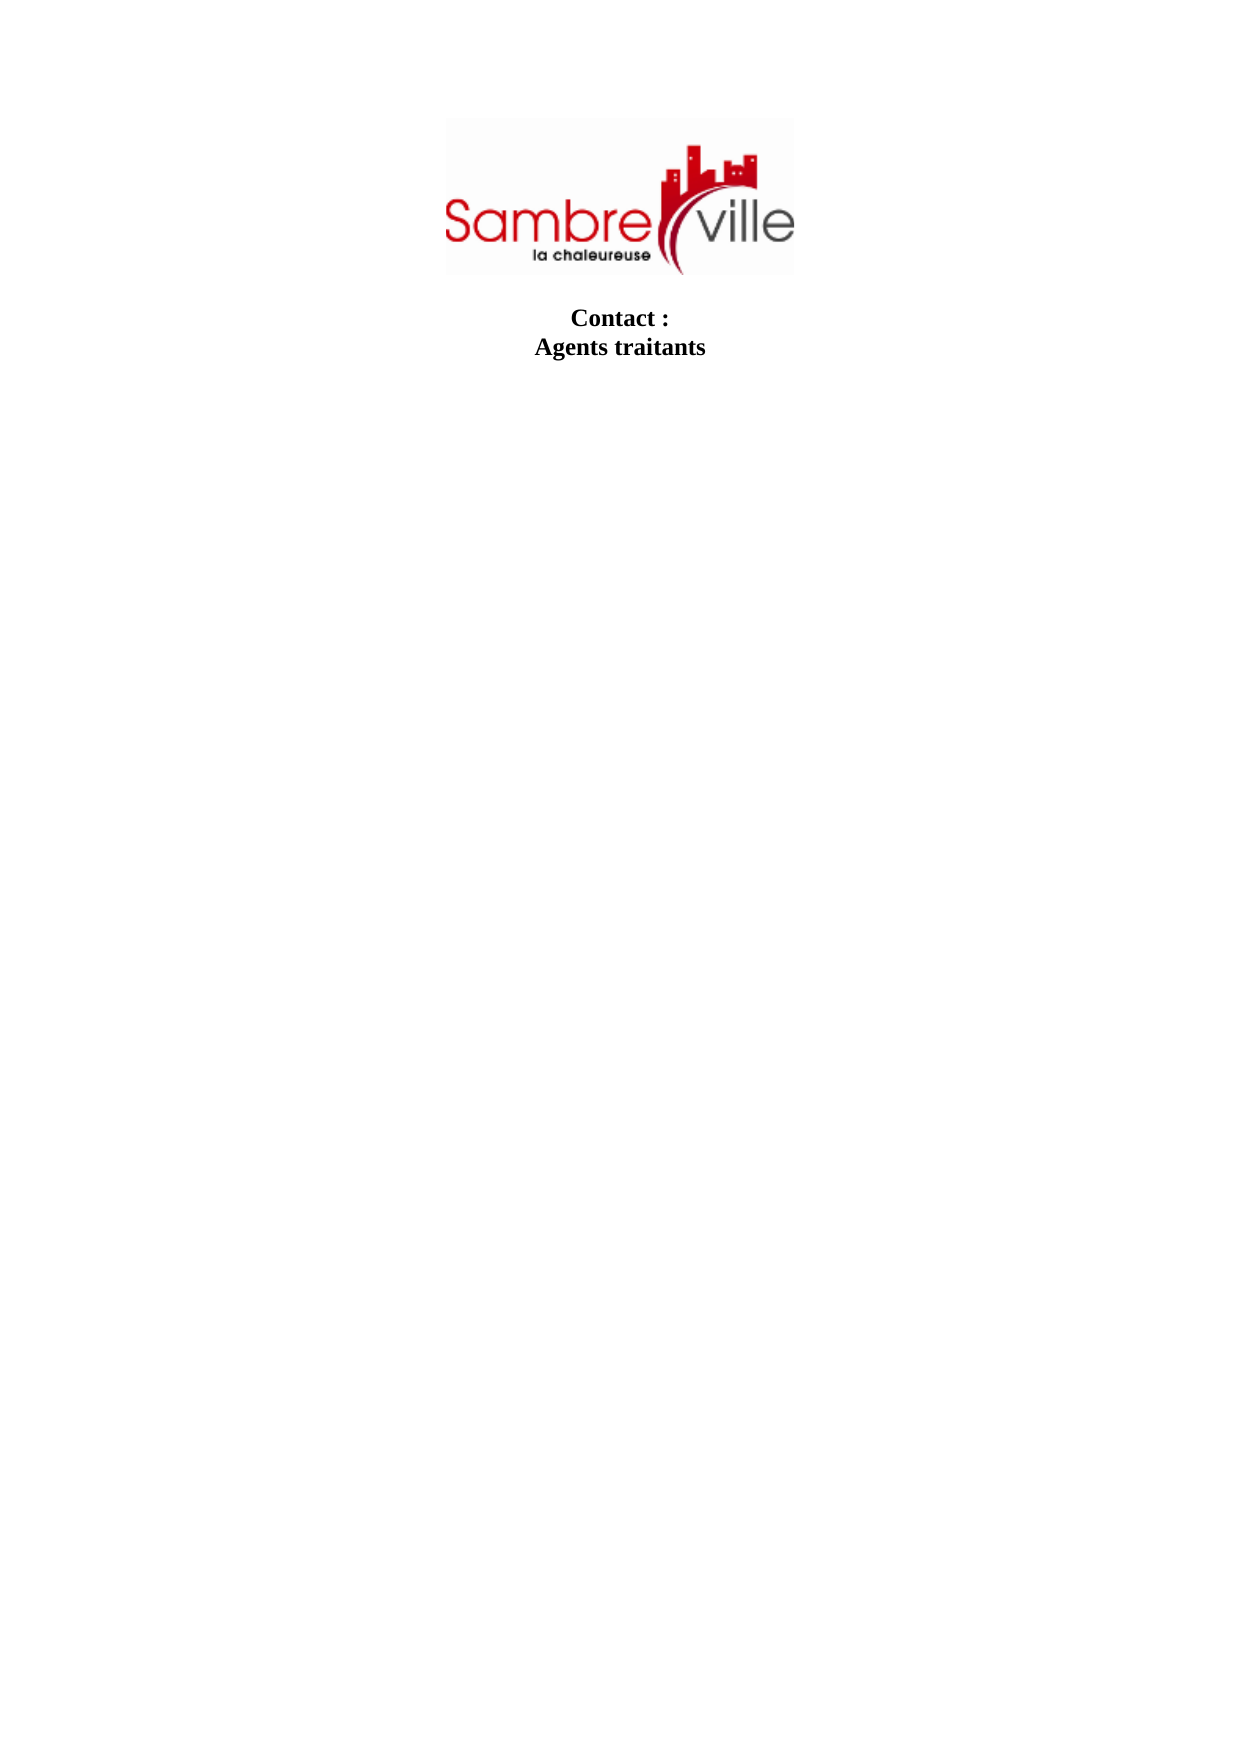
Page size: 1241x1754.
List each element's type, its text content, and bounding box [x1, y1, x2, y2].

text Agents traitants [118, 332, 1122, 361]
picture [446, 118, 795, 275]
text Contact : [118, 303, 1122, 332]
